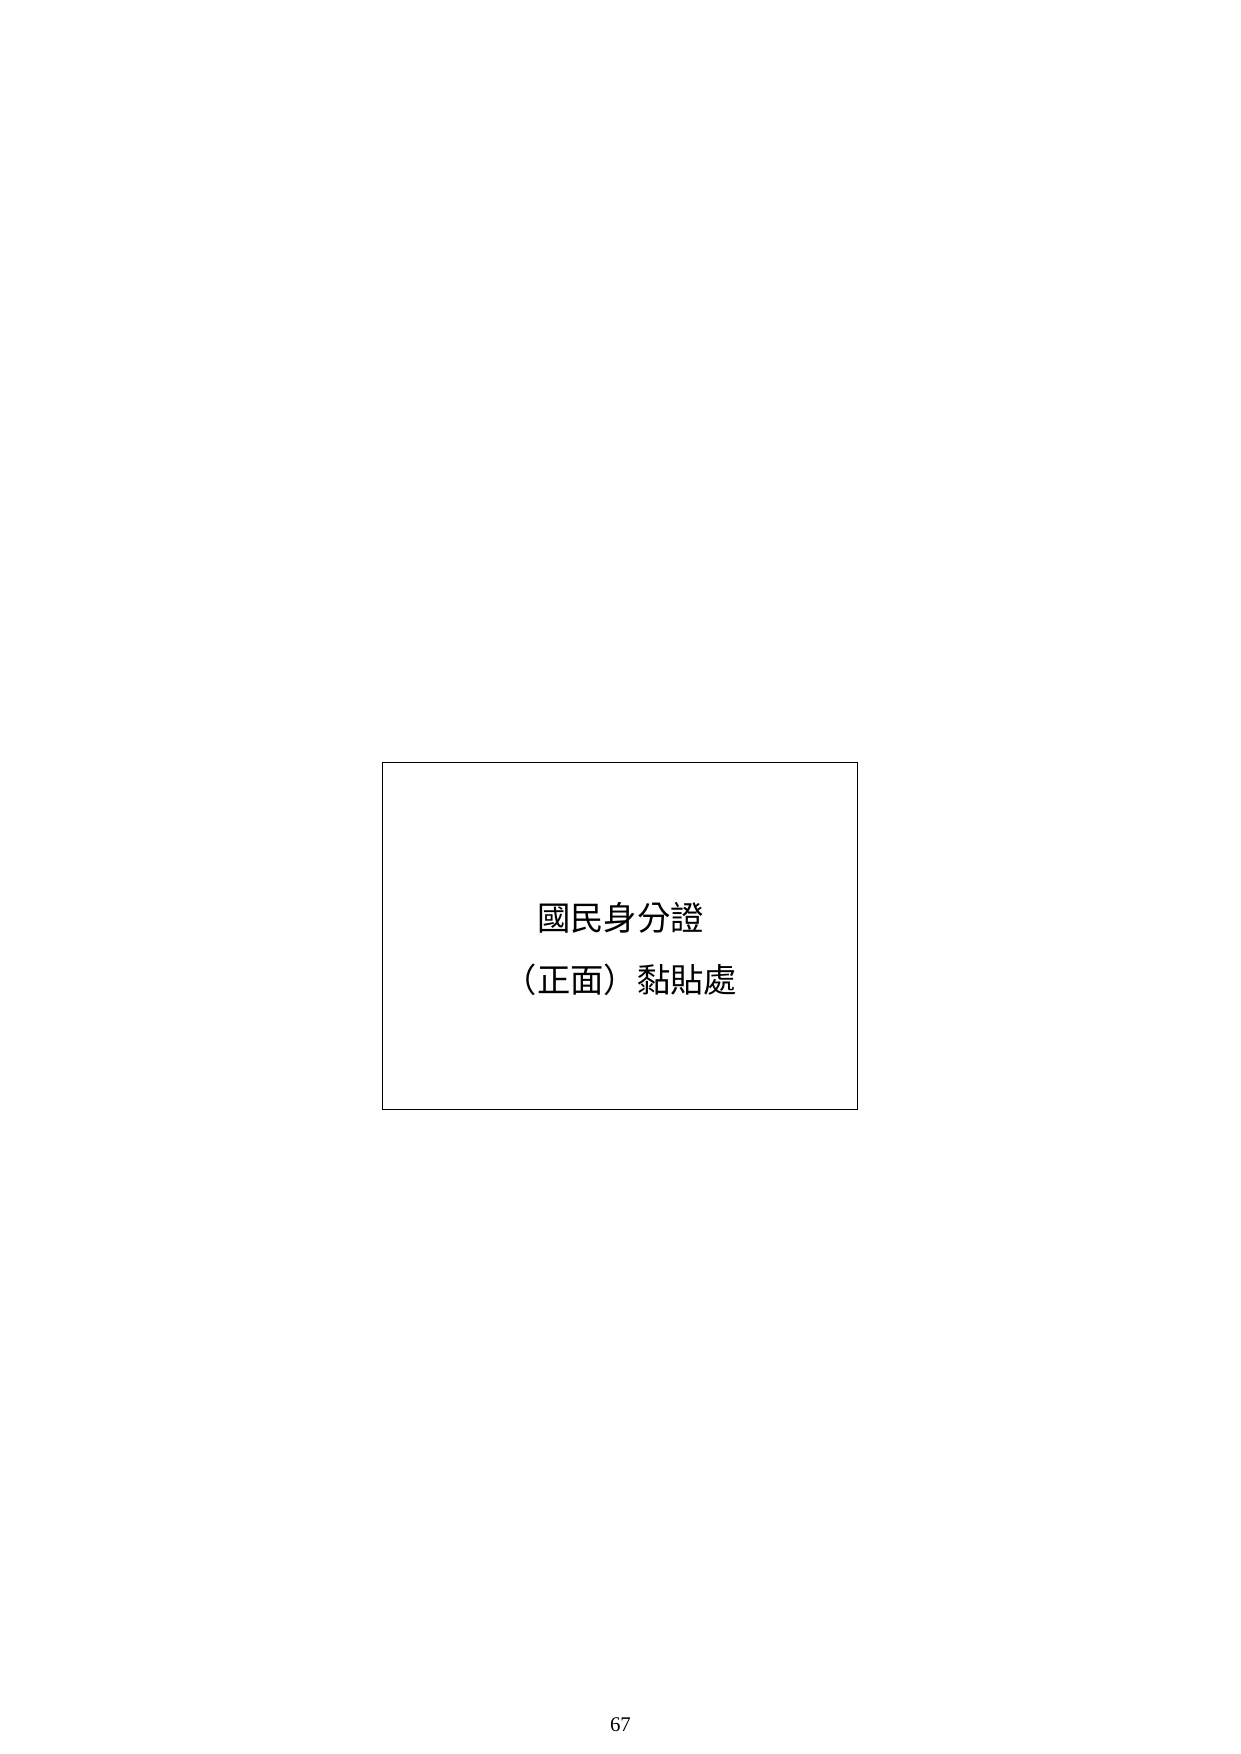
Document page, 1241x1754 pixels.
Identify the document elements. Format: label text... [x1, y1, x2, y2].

table_header 國民身分證 （正面）黏貼處 [383, 763, 857, 1109]
